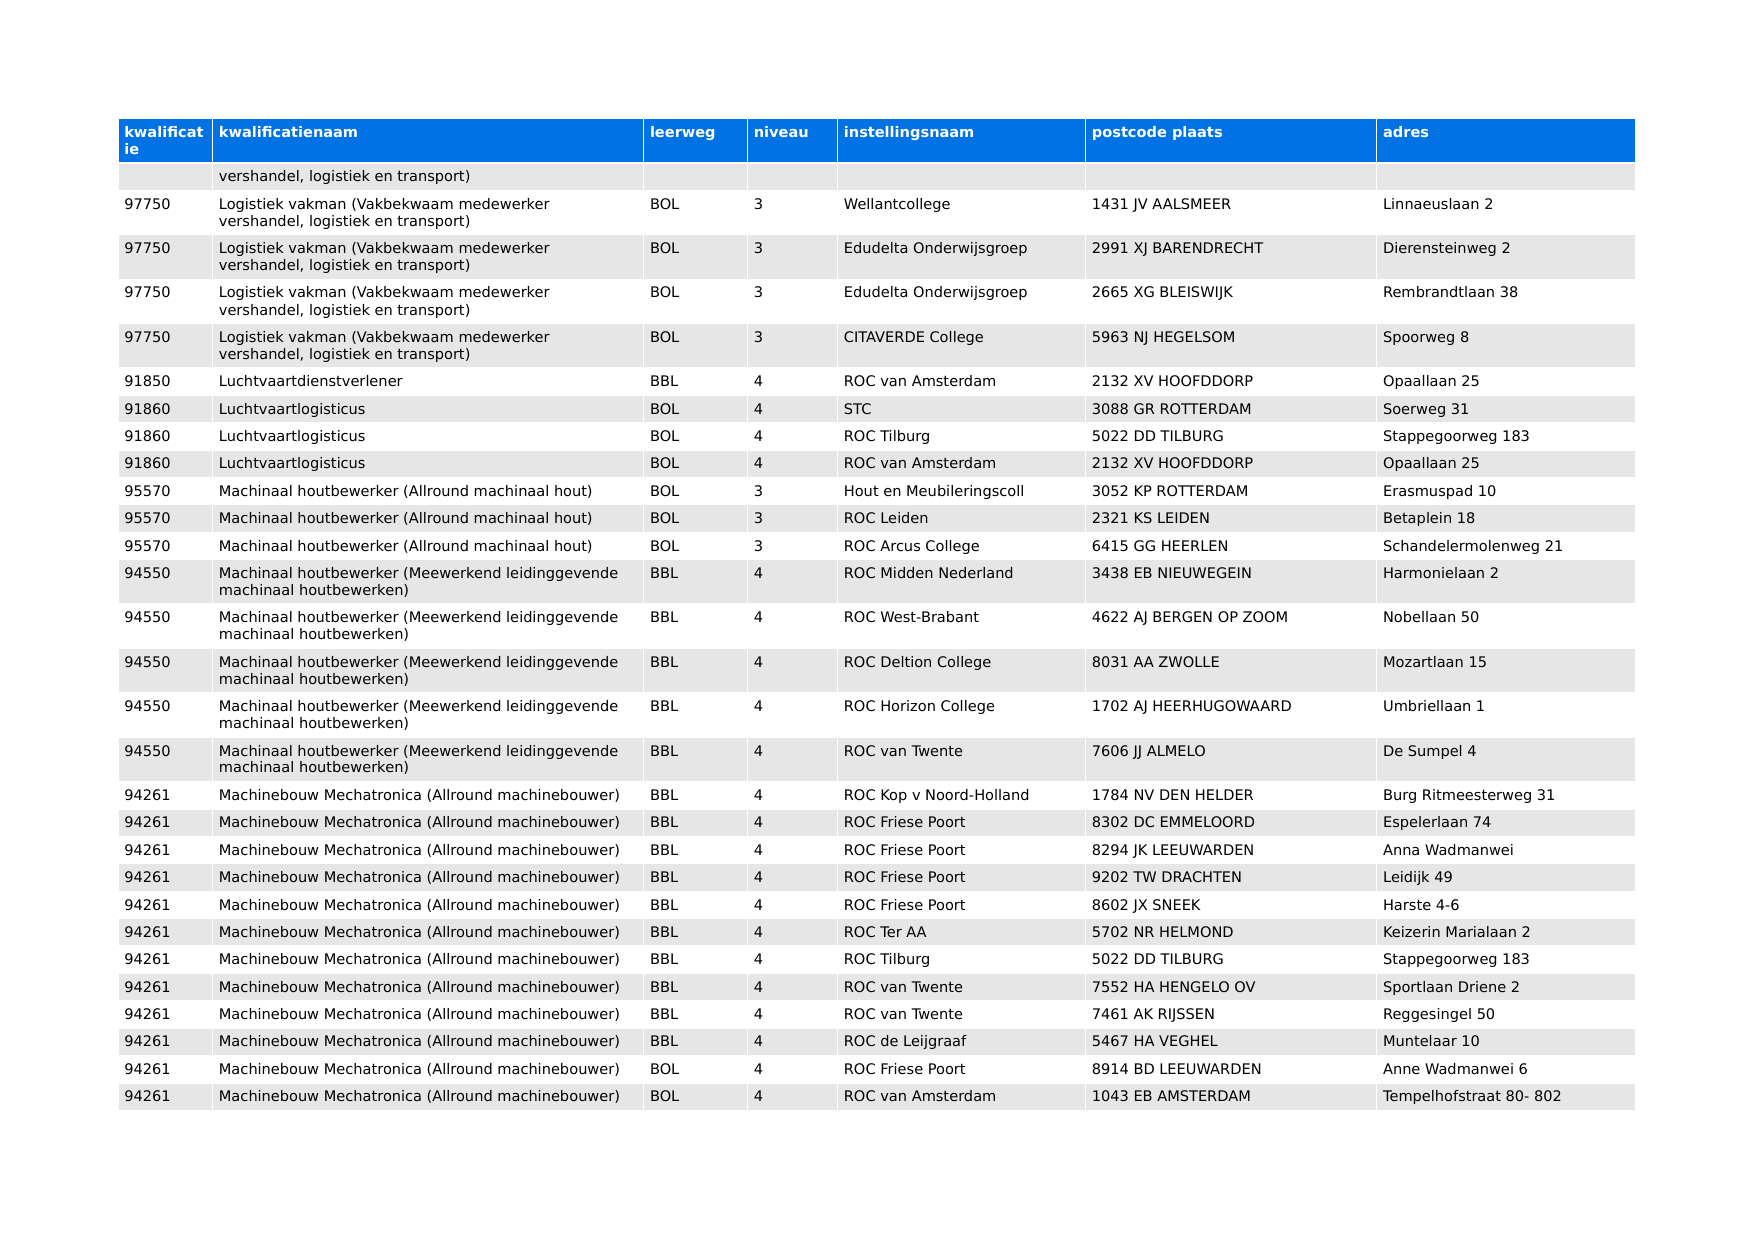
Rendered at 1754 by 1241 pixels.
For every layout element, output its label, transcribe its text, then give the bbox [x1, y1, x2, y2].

table_cell ROC Friese Poort [838, 810, 1085, 836]
table_cell 94261 [119, 892, 212, 918]
table_cell Stappegoorweg 183 [1377, 423, 1635, 449]
table_cell 3 [748, 478, 837, 504]
table_cell Machinebouw Mechatronica (Allround machinebouwer) [213, 1056, 643, 1082]
table_cell 94261 [119, 974, 212, 1000]
table_cell 4 [748, 946, 837, 973]
table_cell BOL [644, 505, 747, 532]
table_cell BOL [644, 191, 747, 234]
table_cell Linnaeuslaan 2 [1377, 191, 1635, 234]
table_cell 4 [748, 837, 837, 863]
table_cell BOL [644, 324, 747, 367]
table_cell Machinebouw Mechatronica (Allround machinebouwer) [213, 974, 643, 1000]
table_cell 1043 EB AMSTERDAM [1086, 1084, 1376, 1110]
table_cell 91860 [119, 423, 212, 449]
table_cell BBL [644, 864, 747, 891]
table_cell Hout en Meubileringscoll [838, 478, 1085, 504]
table_cell Machinebouw Mechatronica (Allround machinebouwer) [213, 892, 643, 918]
table_cell Logistiek vakman (Vakbekwaam medewerker vershandel, logistiek en transport) [213, 191, 643, 234]
table_cell Nobellaan 50 [1377, 605, 1635, 648]
table_cell vershandel, logistiek en transport) [213, 164, 643, 190]
table_cell Logistiek vakman (Vakbekwaam medewerker vershandel, logistiek en transport) [213, 324, 643, 367]
table_cell ROC Kop v Noord-Holland [838, 782, 1085, 808]
table_cell Betaplein 18 [1377, 505, 1635, 532]
table_cell Schandelermolenweg 21 [1377, 533, 1635, 559]
table_cell ROC Friese Poort [838, 864, 1085, 891]
table_cell 3088 GR ROTTERDAM [1086, 396, 1376, 422]
table_cell Rembrandtlaan 38 [1377, 280, 1635, 323]
table_cell BOL [644, 1084, 747, 1110]
table_cell 4 [748, 1001, 837, 1028]
table_cell 3052 KP ROTTERDAM [1086, 478, 1376, 504]
table_cell Spoorweg 8 [1377, 324, 1635, 367]
table_cell BBL [644, 919, 747, 945]
table_cell 4 [748, 864, 837, 891]
table_cell 1784 NV DEN HELDER [1086, 782, 1376, 808]
table_cell 4 [748, 693, 837, 737]
table_cell BBL [644, 605, 747, 648]
table_cell BBL [644, 369, 747, 395]
table_cell 4 [748, 396, 837, 422]
table_cell Machinaal houtbewerker (Meewerkend leidinggevende machinaal houtbewerken) [213, 649, 643, 692]
table_cell Mozartlaan 15 [1377, 649, 1635, 692]
table_cell Dierensteinweg 2 [1377, 235, 1635, 279]
table_header adres [1377, 119, 1635, 162]
table_cell 94550 [119, 649, 212, 692]
table_cell 8031 AA ZWOLLE [1086, 649, 1376, 692]
table_cell ROC van Amsterdam [838, 369, 1085, 395]
table_cell Machinaal houtbewerker (Meewerkend leidinggevende machinaal houtbewerken) [213, 738, 643, 781]
table_cell Machinebouw Mechatronica (Allround machinebouwer) [213, 1001, 643, 1028]
table_cell 5022 DD TILBURG [1086, 423, 1376, 449]
table_cell 94550 [119, 560, 212, 603]
table_cell BOL [644, 423, 747, 449]
table_cell Anna Wadmanwei [1377, 837, 1635, 863]
table_cell BBL [644, 1001, 747, 1028]
table_cell Anne Wadmanwei 6 [1377, 1056, 1635, 1082]
table_cell 4 [748, 605, 837, 648]
table_cell ROC Friese Poort [838, 837, 1085, 863]
table_cell 2321 KS LEIDEN [1086, 505, 1376, 532]
table_cell 8914 BD LEEUWARDEN [1086, 1056, 1376, 1082]
table_cell Keizerin Marialaan 2 [1377, 919, 1635, 945]
table_cell Machinaal houtbewerker (Allround machinaal hout) [213, 533, 643, 559]
table_cell Machinebouw Mechatronica (Allround machinebouwer) [213, 837, 643, 863]
table_cell Machinaal houtbewerker (Meewerkend leidinggevende machinaal houtbewerken) [213, 693, 643, 737]
table_cell 7606 JJ ALMELO [1086, 738, 1376, 781]
table_cell [748, 164, 837, 190]
table_cell 1702 AJ HEERHUGOWAARD [1086, 693, 1376, 737]
table_cell [644, 164, 747, 190]
table_header kwalificatienaam [213, 119, 643, 162]
table_cell 4 [748, 974, 837, 1000]
table_cell BOL [644, 478, 747, 504]
table_cell Wellantcollege [838, 191, 1085, 234]
table_cell BBL [644, 810, 747, 836]
table_cell Machinebouw Mechatronica (Allround machinebouwer) [213, 810, 643, 836]
table_cell 4 [748, 451, 837, 477]
table_cell ROC West-Brabant [838, 605, 1085, 648]
table_cell Harmonielaan 2 [1377, 560, 1635, 603]
table_cell 4 [748, 423, 837, 449]
table_cell ROC van Twente [838, 974, 1085, 1000]
table_cell ROC Horizon College [838, 693, 1085, 737]
table_cell Leidijk 49 [1377, 864, 1635, 891]
table_cell 3 [748, 533, 837, 559]
table_cell Opaallaan 25 [1377, 451, 1635, 477]
table_cell 94261 [119, 946, 212, 973]
table_cell Machinaal houtbewerker (Meewerkend leidinggevende machinaal houtbewerken) [213, 605, 643, 648]
table_cell ROC Friese Poort [838, 1056, 1085, 1082]
table_cell BOL [644, 396, 747, 422]
table_cell Machinebouw Mechatronica (Allround machinebouwer) [213, 946, 643, 973]
table_cell BBL [644, 1029, 747, 1055]
table_cell 94261 [119, 1001, 212, 1028]
table_cell [119, 164, 212, 190]
table_cell ROC Arcus College [838, 533, 1085, 559]
table_cell Reggesingel 50 [1377, 1001, 1635, 1028]
table_cell Machinaal houtbewerker (Meewerkend leidinggevende machinaal houtbewerken) [213, 560, 643, 603]
table_cell Machinaal houtbewerker (Allround machinaal hout) [213, 478, 643, 504]
table_cell 3438 EB NIEUWEGEIN [1086, 560, 1376, 603]
table_cell Luchtvaartlogisticus [213, 451, 643, 477]
table_header leerweg [644, 119, 747, 162]
table_cell 4 [748, 892, 837, 918]
table_cell Machinaal houtbewerker (Allround machinaal hout) [213, 505, 643, 532]
table_cell 95570 [119, 533, 212, 559]
table_cell Erasmuspad 10 [1377, 478, 1635, 504]
table_cell Edudelta Onderwijsgroep [838, 280, 1085, 323]
table_cell 4 [748, 782, 837, 808]
table_cell ROC van Amsterdam [838, 1084, 1085, 1110]
table_cell BOL [644, 451, 747, 477]
table_cell Machinebouw Mechatronica (Allround machinebouwer) [213, 782, 643, 808]
table_cell 94261 [119, 1084, 212, 1110]
table_cell BOL [644, 280, 747, 323]
table_cell BBL [644, 974, 747, 1000]
table_cell 97750 [119, 191, 212, 234]
table_cell 5022 DD TILBURG [1086, 946, 1376, 973]
table_cell Harste 4-6 [1377, 892, 1635, 918]
table_cell ROC Leiden [838, 505, 1085, 532]
table_cell BOL [644, 235, 747, 279]
table_cell 8294 JK LEEUWARDEN [1086, 837, 1376, 863]
table_cell 5467 HA VEGHEL [1086, 1029, 1376, 1055]
table_cell ROC Midden Nederland [838, 560, 1085, 603]
table_cell Opaallaan 25 [1377, 369, 1635, 395]
table_header kwalificatie [119, 119, 212, 162]
table_cell 3 [748, 280, 837, 323]
table_cell CITAVERDE College [838, 324, 1085, 367]
table_cell ROC Tilburg [838, 423, 1085, 449]
table_cell Luchtvaartlogisticus [213, 423, 643, 449]
table_cell 94550 [119, 738, 212, 781]
table_cell 94261 [119, 1029, 212, 1055]
table_cell 95570 [119, 478, 212, 504]
table_cell ROC Ter AA [838, 919, 1085, 945]
table_cell 6415 GG HEERLEN [1086, 533, 1376, 559]
table_cell Burg Ritmeesterweg 31 [1377, 782, 1635, 808]
table_cell 2665 XG BLEISWIJK [1086, 280, 1376, 323]
table_cell BBL [644, 946, 747, 973]
table_cell 4 [748, 560, 837, 603]
table_cell 94550 [119, 693, 212, 737]
table_cell Machinebouw Mechatronica (Allround machinebouwer) [213, 864, 643, 891]
table_cell 91860 [119, 396, 212, 422]
table_cell BOL [644, 533, 747, 559]
table_cell 3 [748, 324, 837, 367]
table_cell 4 [748, 369, 837, 395]
table_cell BBL [644, 892, 747, 918]
table_cell 97750 [119, 324, 212, 367]
table_cell [1086, 164, 1376, 190]
table_cell 97750 [119, 280, 212, 323]
table_cell BBL [644, 782, 747, 808]
table_cell ROC van Twente [838, 738, 1085, 781]
table_cell BBL [644, 837, 747, 863]
table_cell 4 [748, 738, 837, 781]
table_cell ROC Tilburg [838, 946, 1085, 973]
table_cell 4 [748, 810, 837, 836]
table_cell Luchtvaartlogisticus [213, 396, 643, 422]
table_cell ROC van Twente [838, 1001, 1085, 1028]
table_cell ROC Friese Poort [838, 892, 1085, 918]
table_cell De Sumpel 4 [1377, 738, 1635, 781]
table_cell 4 [748, 1056, 837, 1082]
table_cell 1431 JV AALSMEER [1086, 191, 1376, 234]
table_cell Espelerlaan 74 [1377, 810, 1635, 836]
table_cell Soerweg 31 [1377, 396, 1635, 422]
table_cell STC [838, 396, 1085, 422]
table_header instellingsnaam [838, 119, 1085, 162]
table_cell 9202 TW DRACHTEN [1086, 864, 1376, 891]
table_cell 7552 HA HENGELO OV [1086, 974, 1376, 1000]
table_cell 5702 NR HELMOND [1086, 919, 1376, 945]
table_cell ROC Deltion College [838, 649, 1085, 692]
table_cell 91850 [119, 369, 212, 395]
table_cell 94261 [119, 810, 212, 836]
table_cell Muntelaar 10 [1377, 1029, 1635, 1055]
table_cell ROC de Leijgraaf [838, 1029, 1085, 1055]
table_cell BBL [644, 693, 747, 737]
table_cell 2132 XV HOOFDDORP [1086, 369, 1376, 395]
table_cell 8302 DC EMMELOORD [1086, 810, 1376, 836]
table_cell 7461 AK RIJSSEN [1086, 1001, 1376, 1028]
table_cell Machinebouw Mechatronica (Allround machinebouwer) [213, 1029, 643, 1055]
table_cell 94261 [119, 837, 212, 863]
table_cell 4 [748, 1029, 837, 1055]
table_cell BOL [644, 1056, 747, 1082]
table_cell Sportlaan Driene 2 [1377, 974, 1635, 1000]
table_cell Machinebouw Mechatronica (Allround machinebouwer) [213, 1084, 643, 1110]
table_cell 94261 [119, 919, 212, 945]
table_header postcode plaats [1086, 119, 1376, 162]
table_cell 94261 [119, 1056, 212, 1082]
table_cell Machinebouw Mechatronica (Allround machinebouwer) [213, 919, 643, 945]
table_cell [838, 164, 1085, 190]
table_cell 2991 XJ BARENDRECHT [1086, 235, 1376, 279]
table_cell 3 [748, 505, 837, 532]
table_cell 95570 [119, 505, 212, 532]
table_cell 94550 [119, 605, 212, 648]
table_cell Edudelta Onderwijsgroep [838, 235, 1085, 279]
table_cell 5963 NJ HEGELSOM [1086, 324, 1376, 367]
table_cell Logistiek vakman (Vakbekwaam medewerker vershandel, logistiek en transport) [213, 235, 643, 279]
table_cell ROC van Amsterdam [838, 451, 1085, 477]
table_header niveau [748, 119, 837, 162]
table_cell 4622 AJ BERGEN OP ZOOM [1086, 605, 1376, 648]
table_cell BBL [644, 738, 747, 781]
table_cell 91860 [119, 451, 212, 477]
table_cell BBL [644, 560, 747, 603]
table_cell [1377, 164, 1635, 190]
table_cell 97750 [119, 235, 212, 279]
table_cell Luchtvaartdienstverlener [213, 369, 643, 395]
table_cell Umbriellaan 1 [1377, 693, 1635, 737]
table_cell Logistiek vakman (Vakbekwaam medewerker vershandel, logistiek en transport) [213, 280, 643, 323]
table_cell 3 [748, 235, 837, 279]
table_cell 3 [748, 191, 837, 234]
table_cell 4 [748, 649, 837, 692]
table_cell 94261 [119, 782, 212, 808]
table_cell 94261 [119, 864, 212, 891]
table_cell 2132 XV HOOFDDORP [1086, 451, 1376, 477]
table_cell BBL [644, 649, 747, 692]
table_cell Stappegoorweg 183 [1377, 946, 1635, 973]
table_cell Tempelhofstraat 80- 802 [1377, 1084, 1635, 1110]
table_cell 8602 JX SNEEK [1086, 892, 1376, 918]
table_cell 4 [748, 1084, 837, 1110]
table_cell 4 [748, 919, 837, 945]
